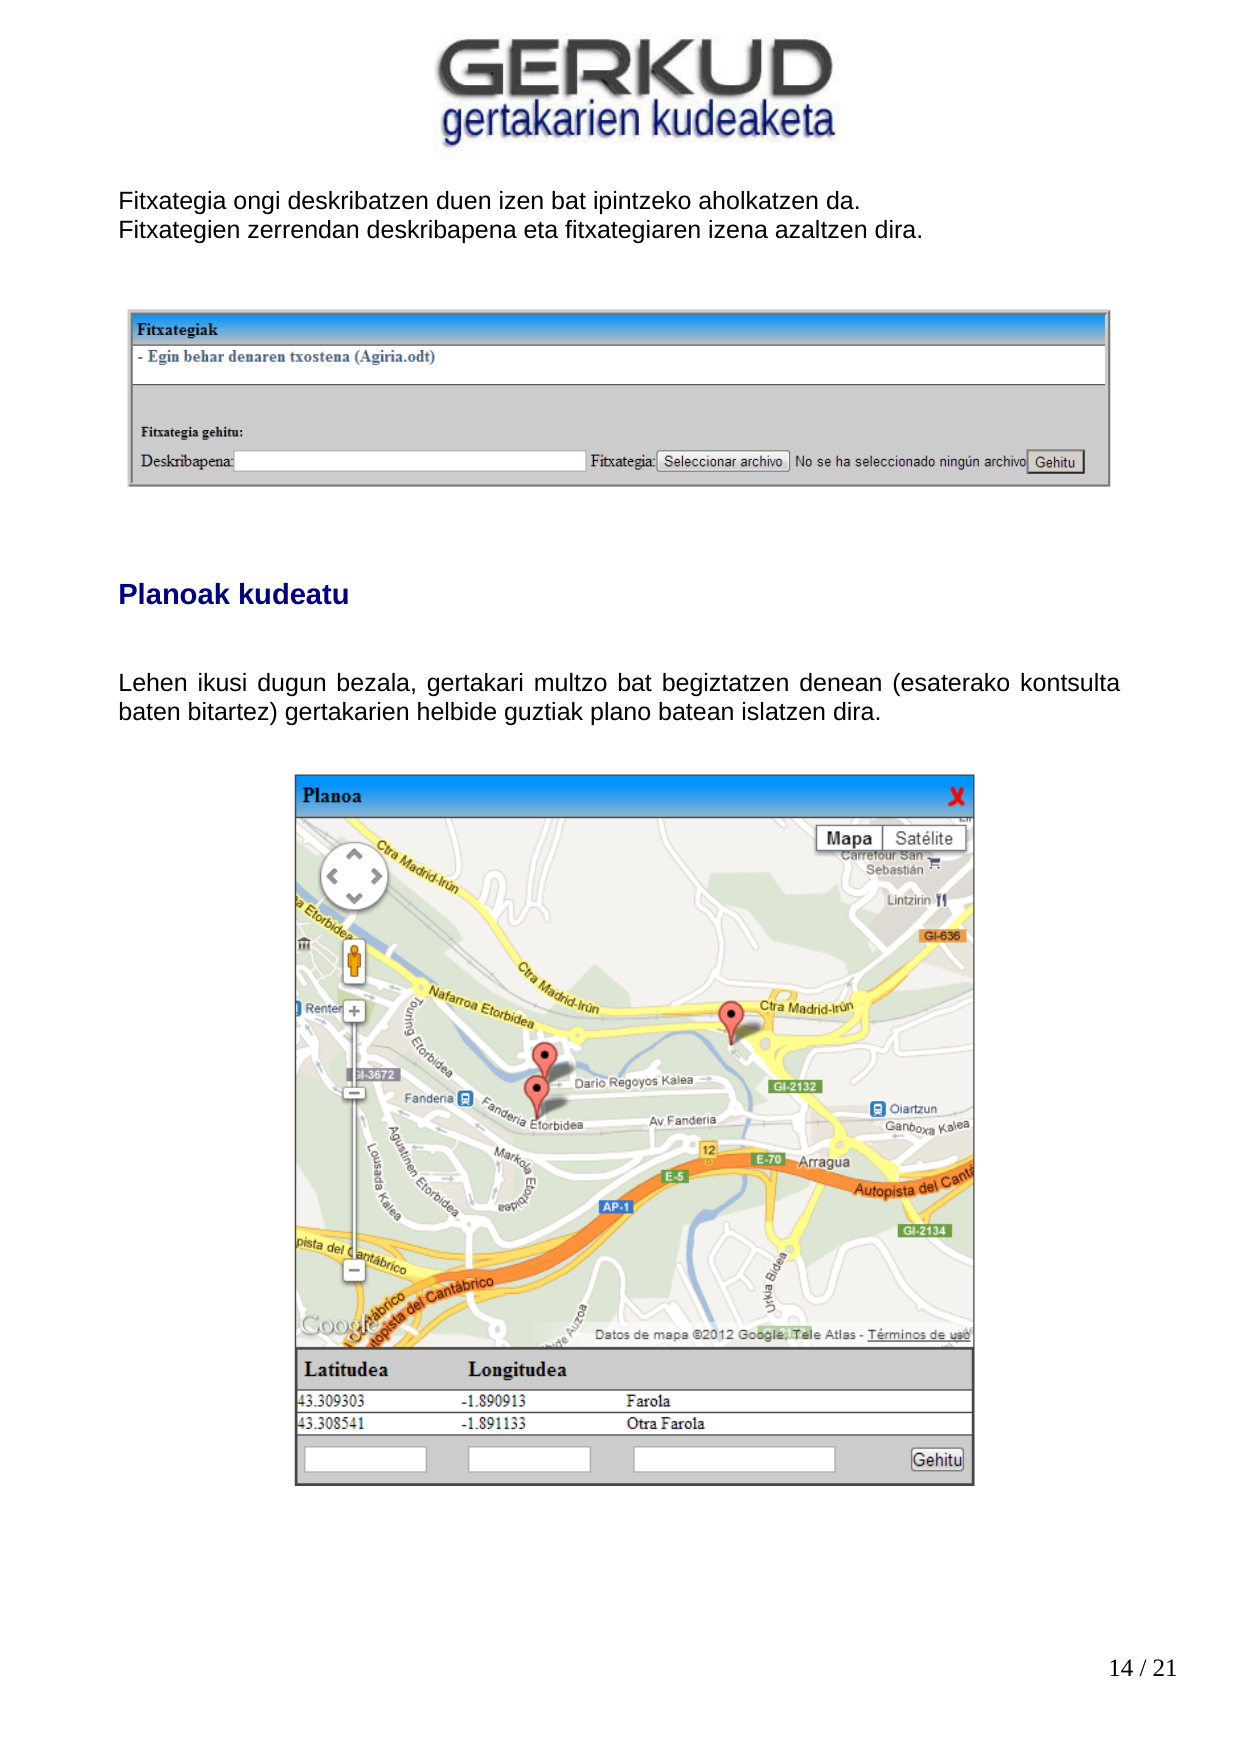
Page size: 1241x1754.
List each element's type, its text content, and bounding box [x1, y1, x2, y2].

picture [291, 772, 976, 1486]
subtitle Planoak kudeatu [118, 577, 1122, 611]
picture [118, 303, 1123, 492]
text Fitxategia ongi deskribatzen duen izen bat ipintzeko aholkatzen da. [118, 186, 1122, 215]
text Fitxategien zerrendan deskribapena eta fitxategiaren izena azaltzen dira. [118, 215, 1122, 244]
picture [434, 23, 844, 160]
text Lehen ikusi dugun bezala, gertakari multzo bat begiztatzen denean (esaterako kontsulta baten bitartez) gertakarien helbide guztiak plano batean islatzen dira. [118, 668, 1122, 726]
